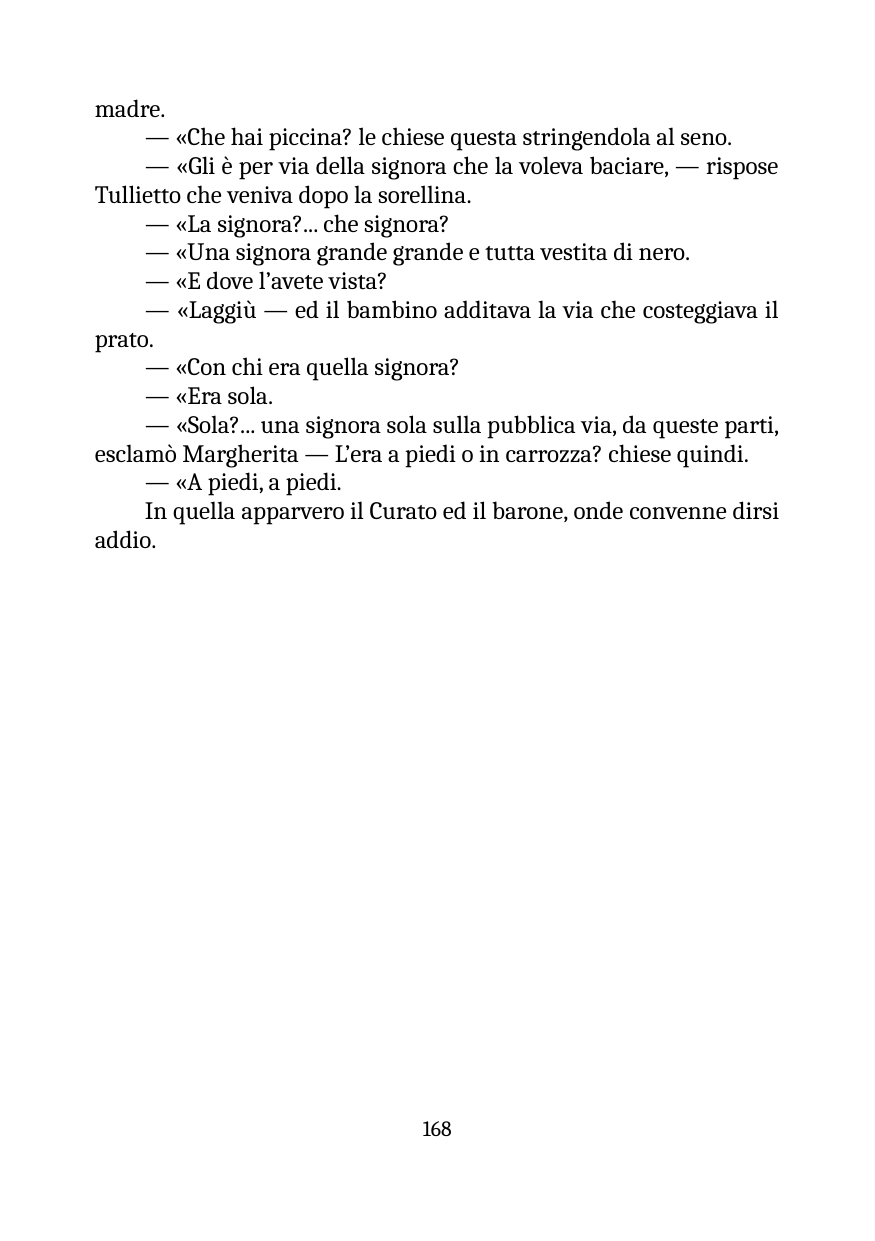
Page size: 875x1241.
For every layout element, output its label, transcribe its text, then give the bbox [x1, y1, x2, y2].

text — «Laggiù — ed il bambino additava la via che costeggiava il prato. [94, 296, 779, 353]
text — «E dove l’avete vista? [94, 267, 779, 296]
text — «Che hai piccina? le chiese questa stringendola al seno. [94, 123, 779, 152]
text — «Con chi era quella signora? [94, 353, 779, 382]
text In quella apparvero il Curato ed il barone, onde convenne dirsi addio. [94, 497, 779, 554]
text — «Una signora grande grande e tutta vestita di nero. [94, 238, 779, 267]
text — «A piedi, a piedi. [94, 468, 779, 497]
text — «La signora?... che signora? [94, 209, 779, 238]
text — «Gli è per via della signora che la voleva baciare, — rispose Tullietto che veniva dopo la sorellina. [94, 152, 779, 209]
text — «Era sola. [94, 382, 779, 411]
text — «Sola?... una signora sola sulla pubblica via, da queste parti, esclamò Margherita — L’era a piedi o in carrozza? chiese quindi. [94, 411, 779, 468]
text madre. [94, 94, 779, 123]
